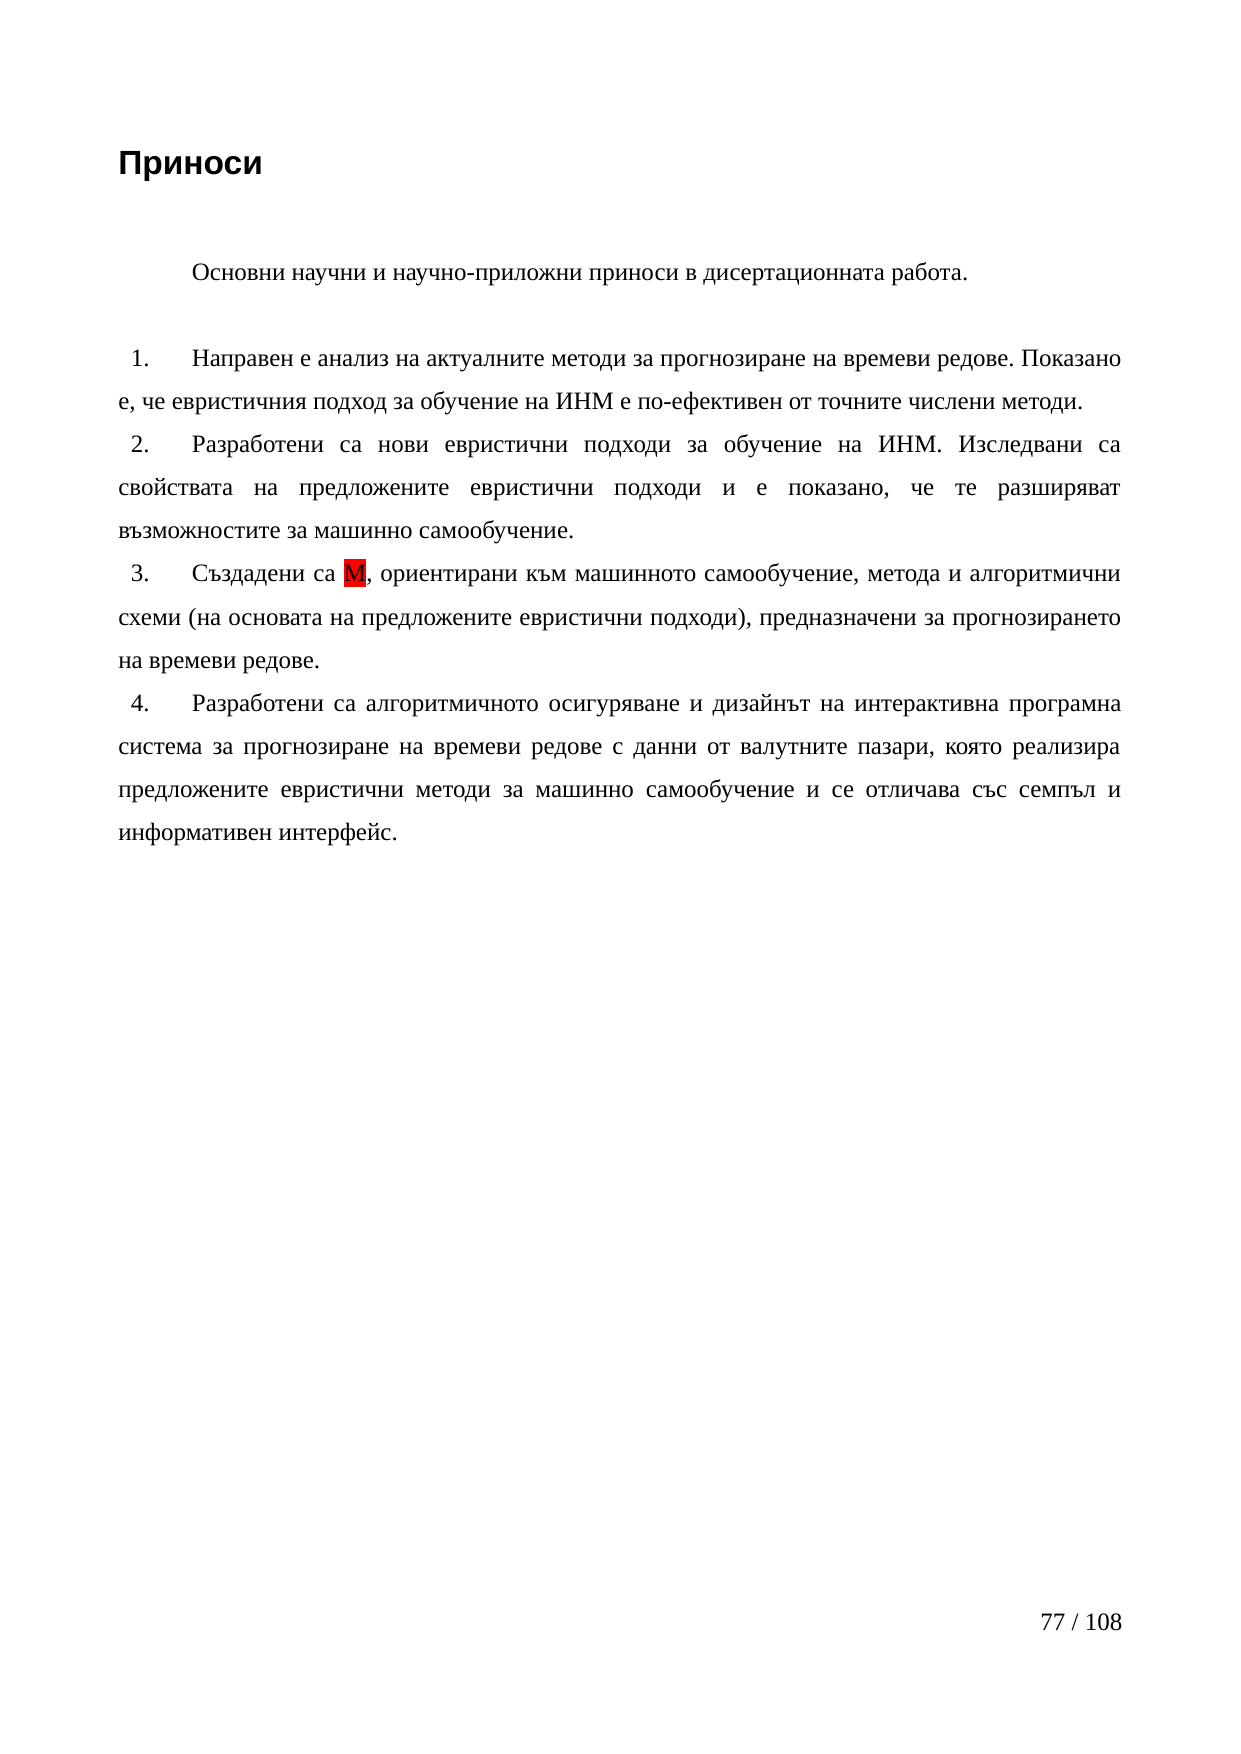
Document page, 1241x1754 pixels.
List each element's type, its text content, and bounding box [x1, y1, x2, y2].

text Основни научни и научно-приложни приноси в дисертационната работа. [118, 257, 1122, 285]
subtitle Приноси [118, 143, 1122, 182]
text 4. Разработени са алгоритмичното осигуряване и дизайнът на интерактивна програмна система за прогнозиране на времеви редове с данни от валутните пазари, която реализира предложените евристични методи за машинно самообучение и се отличава със семпъл и информативен интерфейс. [118, 688, 1122, 846]
text 3. Създадени са M, ориентирани към машинното самообучение, метода и алгоритмични схеми (на основата на предложените евристични подходи), предназначени за прогнозирането на времеви редове. [118, 558, 1122, 673]
text 2. Разработени са нови евристични подходи за обучение на ИНМ. Изследвани са свойствата на предложените евристични подходи и е показано, че те разширяват възможностите за машинно самообучение. [118, 429, 1122, 544]
text 1. Направен е анализ на актуалните методи за прогнозиране на времеви редове. Показано е, че евристичния подход за обучение на ИНМ е по-ефективен от точните числени методи. [118, 343, 1122, 415]
